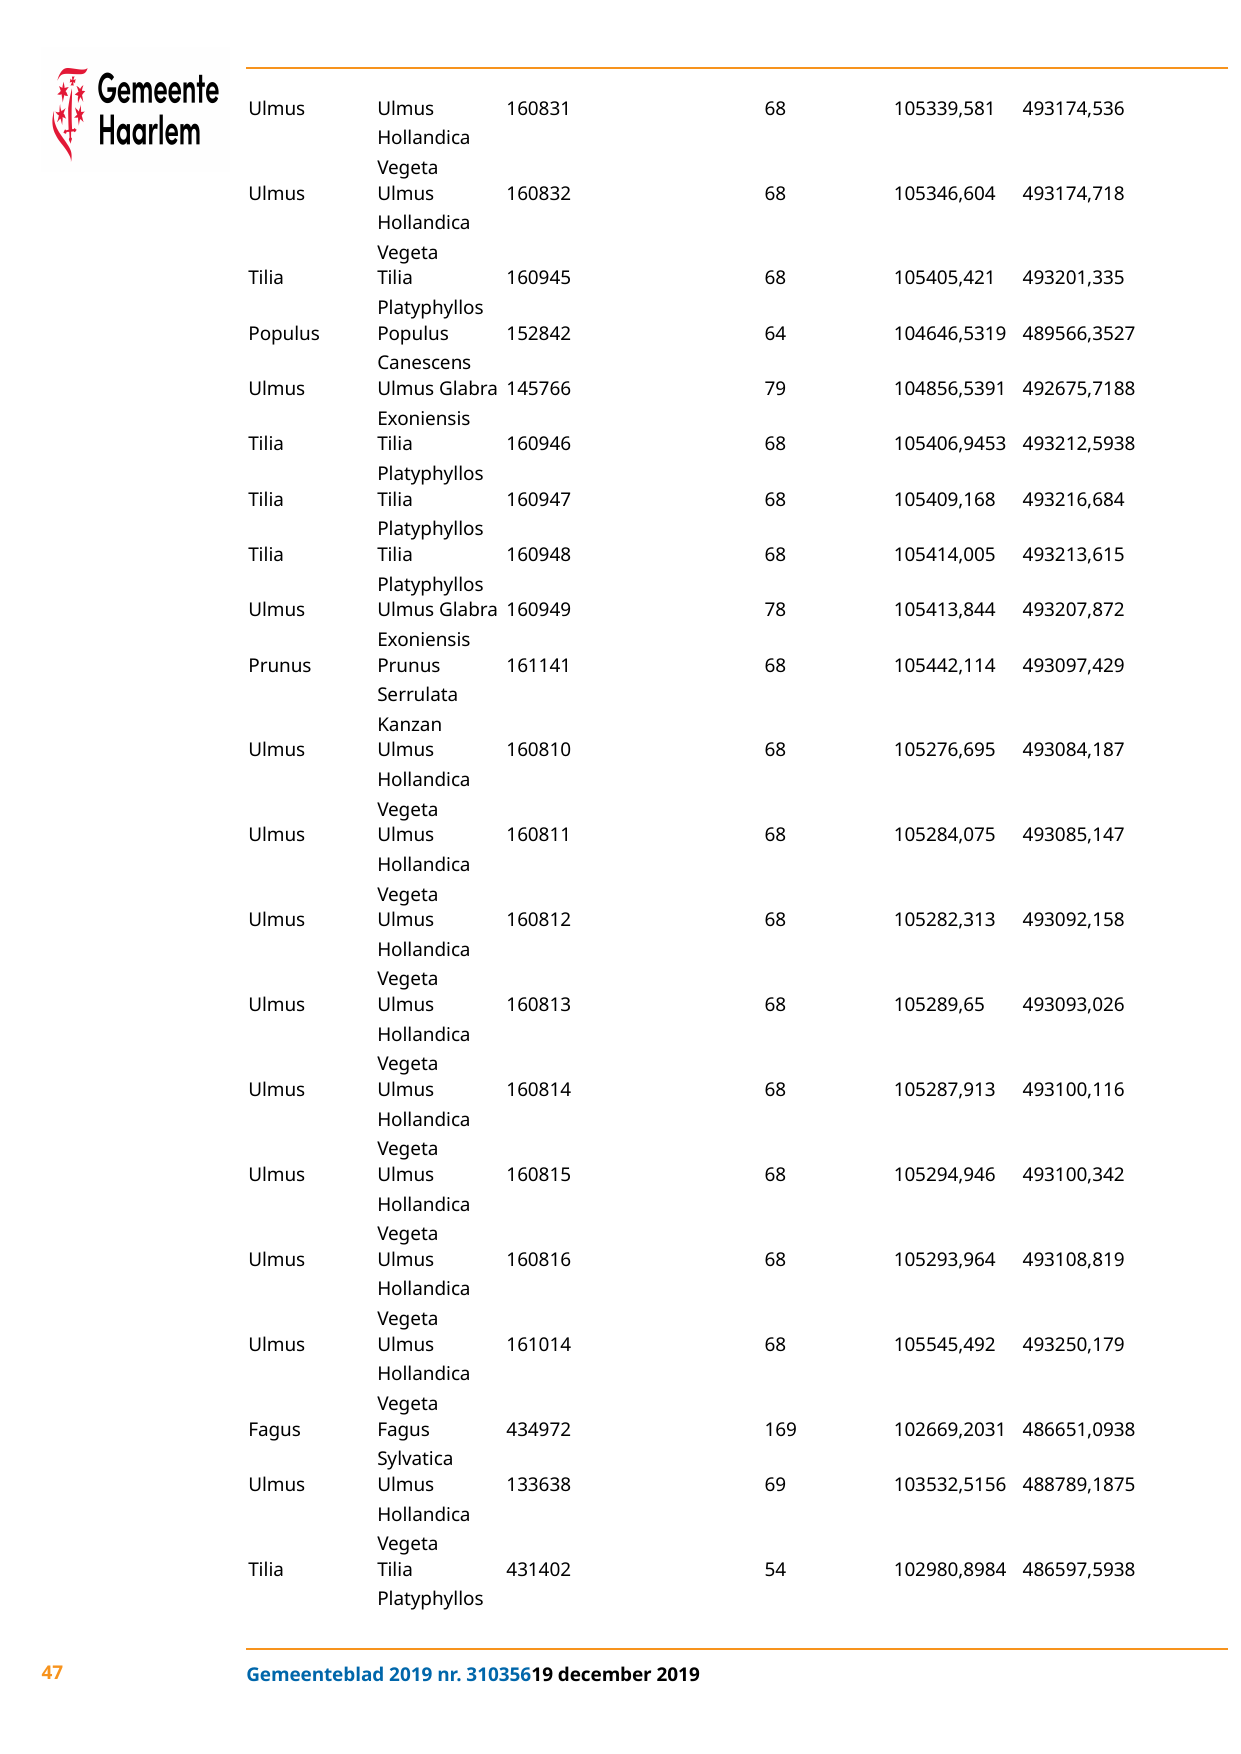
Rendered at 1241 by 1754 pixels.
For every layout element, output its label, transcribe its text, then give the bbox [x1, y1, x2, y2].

table_cell [635, 1161, 764, 1246]
table_cell [635, 1076, 764, 1161]
table_cell 493092,158 [1023, 906, 1152, 991]
table_cell Ulmus Hollandica Vegeta [377, 180, 506, 264]
table_cell [635, 822, 764, 906]
table_cell 68 [764, 1331, 893, 1416]
table_cell Ulmus Hollandica Vegeta [377, 95, 506, 180]
table_cell 493212,5938 [1023, 431, 1152, 486]
table_cell 160812 [506, 906, 635, 991]
table_cell 160949 [506, 596, 635, 652]
table_cell Fagus [248, 1416, 377, 1471]
table_cell Tilia Platyphyllos [377, 1556, 506, 1611]
table_cell [635, 991, 764, 1076]
table_cell 493250,179 [1023, 1331, 1152, 1416]
table_cell Tilia Platyphyllos [377, 265, 506, 320]
table_cell Ulmus [248, 1331, 377, 1416]
table_cell 493100,116 [1023, 1076, 1152, 1161]
table_cell 105442,114 [894, 652, 1022, 737]
table_cell 68 [764, 1246, 893, 1331]
table_cell [635, 1556, 764, 1611]
table_cell 160947 [506, 486, 635, 541]
table_cell 105284,075 [894, 822, 1022, 906]
table_cell Ulmus Hollandica Vegeta [377, 1161, 506, 1246]
table_cell 105413,844 [894, 596, 1022, 652]
table_cell 160815 [506, 1161, 635, 1246]
table_cell 68 [764, 737, 893, 822]
table_cell 493207,872 [1023, 596, 1152, 652]
table_cell [635, 652, 764, 737]
table_cell 493097,429 [1023, 652, 1152, 737]
table_cell [635, 737, 764, 822]
table_cell 68 [764, 265, 893, 320]
table_cell 145766 [506, 375, 635, 431]
table_cell 68 [764, 906, 893, 991]
table_cell Populus [248, 320, 377, 375]
table_cell Ulmus [248, 95, 377, 180]
table_cell Ulmus [248, 1246, 377, 1331]
table_cell Ulmus [248, 1161, 377, 1246]
table_cell Ulmus Glabra Exoniensis [377, 375, 506, 431]
table_cell [635, 320, 764, 375]
table_cell 486651,0938 [1023, 1416, 1152, 1471]
table_cell [635, 265, 764, 320]
table_cell 493174,536 [1023, 95, 1152, 180]
table_cell Tilia [248, 1556, 377, 1611]
table_cell 160948 [506, 541, 635, 596]
table_cell 160814 [506, 1076, 635, 1161]
table_cell Fagus Sylvatica [377, 1416, 506, 1471]
table_cell [635, 1246, 764, 1331]
table_cell 68 [764, 431, 893, 486]
table_cell Ulmus [248, 1076, 377, 1161]
table_cell 160832 [506, 180, 635, 264]
table_cell 152842 [506, 320, 635, 375]
table_cell 105406,9453 [894, 431, 1022, 486]
table_cell Tilia Platyphyllos [377, 486, 506, 541]
table_cell 431402 [506, 1556, 635, 1611]
table_cell Tilia [248, 265, 377, 320]
table_cell 105289,65 [894, 991, 1022, 1076]
table_cell 105282,313 [894, 906, 1022, 991]
table_cell 160810 [506, 737, 635, 822]
table_cell 486597,5938 [1023, 1556, 1152, 1611]
table_cell 160813 [506, 991, 635, 1076]
table_cell 105346,604 [894, 180, 1022, 264]
table_cell Ulmus Glabra Exoniensis [377, 596, 506, 652]
table_cell 493100,342 [1023, 1161, 1152, 1246]
table_cell 105545,492 [894, 1331, 1022, 1416]
table_cell 69 [764, 1471, 893, 1556]
table_cell 68 [764, 486, 893, 541]
table_cell Tilia [248, 541, 377, 596]
table_cell [635, 1416, 764, 1471]
table_cell Prunus [248, 652, 377, 737]
table_cell 160811 [506, 822, 635, 906]
table_cell Ulmus Hollandica Vegeta [377, 906, 506, 991]
table_cell 105276,695 [894, 737, 1022, 822]
table_cell [635, 541, 764, 596]
table_cell 68 [764, 652, 893, 737]
table_cell 68 [764, 1161, 893, 1246]
table_cell 434972 [506, 1416, 635, 1471]
table_cell 169 [764, 1416, 893, 1471]
table_cell [635, 1471, 764, 1556]
table_cell Ulmus [248, 906, 377, 991]
table_cell 133638 [506, 1471, 635, 1556]
table_cell Ulmus [248, 822, 377, 906]
table_cell 105287,913 [894, 1076, 1022, 1161]
table_cell 493084,187 [1023, 737, 1152, 822]
table_cell Ulmus Hollandica Vegeta [377, 1331, 506, 1416]
table_cell 493108,819 [1023, 1246, 1152, 1331]
table_cell Ulmus [248, 375, 377, 431]
table_cell 160945 [506, 265, 635, 320]
table_cell 68 [764, 95, 893, 180]
table_cell 489566,3527 [1023, 320, 1152, 375]
table_cell 493085,147 [1023, 822, 1152, 906]
table_cell Ulmus Hollandica Vegeta [377, 737, 506, 822]
table_cell 105339,581 [894, 95, 1022, 180]
table_cell Ulmus [248, 596, 377, 652]
table_cell 105405,421 [894, 265, 1022, 320]
table_cell 102980,8984 [894, 1556, 1022, 1611]
table_cell Ulmus [248, 737, 377, 822]
table_cell 104646,5319 [894, 320, 1022, 375]
table_cell Ulmus [248, 1471, 377, 1556]
table_cell [635, 596, 764, 652]
table_cell 68 [764, 541, 893, 596]
table_cell 105293,964 [894, 1246, 1022, 1331]
table_cell Populus Canescens [377, 320, 506, 375]
table_cell 493093,026 [1023, 991, 1152, 1076]
table_cell 493216,684 [1023, 486, 1152, 541]
table_cell 488789,1875 [1023, 1471, 1152, 1556]
table_cell Tilia [248, 486, 377, 541]
table_cell 68 [764, 991, 893, 1076]
table_cell [635, 95, 764, 180]
table_cell Ulmus Hollandica Vegeta [377, 1246, 506, 1331]
table_cell 493201,335 [1023, 265, 1152, 320]
table_cell 160946 [506, 431, 635, 486]
table_cell 102669,2031 [894, 1416, 1022, 1471]
table_cell [635, 1331, 764, 1416]
table_cell Ulmus [248, 991, 377, 1076]
table_cell Ulmus Hollandica Vegeta [377, 1076, 506, 1161]
table_cell 105414,005 [894, 541, 1022, 596]
table_cell 103532,5156 [894, 1471, 1022, 1556]
table_cell [635, 906, 764, 991]
table_cell [635, 180, 764, 264]
table_cell Tilia Platyphyllos [377, 541, 506, 596]
table_cell 68 [764, 180, 893, 264]
table_cell 105409,168 [894, 486, 1022, 541]
table_cell 68 [764, 1076, 893, 1161]
table_cell Ulmus Hollandica Vegeta [377, 822, 506, 906]
table_cell Tilia Platyphyllos [377, 431, 506, 486]
table_cell 64 [764, 320, 893, 375]
table_cell 160816 [506, 1246, 635, 1331]
table_cell [635, 486, 764, 541]
table_cell 161014 [506, 1331, 635, 1416]
table_cell 78 [764, 596, 893, 652]
table_cell [635, 375, 764, 431]
table_cell Ulmus Hollandica Vegeta [377, 991, 506, 1076]
table_cell Ulmus [248, 180, 377, 264]
table_cell 493174,718 [1023, 180, 1152, 264]
table_cell Tilia [248, 431, 377, 486]
table_cell 493213,615 [1023, 541, 1152, 596]
table_cell 104856,5391 [894, 375, 1022, 431]
table_cell 105294,946 [894, 1161, 1022, 1246]
table_cell Prunus Serrulata Kanzan [377, 652, 506, 737]
table_cell Ulmus Hollandica Vegeta [377, 1471, 506, 1556]
table_cell 68 [764, 822, 893, 906]
table_cell [635, 431, 764, 486]
picture [41, 47, 231, 172]
table_cell 79 [764, 375, 893, 431]
table_cell 160831 [506, 95, 635, 180]
table_cell 492675,7188 [1023, 375, 1152, 431]
table_cell 54 [764, 1556, 893, 1611]
table_cell 161141 [506, 652, 635, 737]
